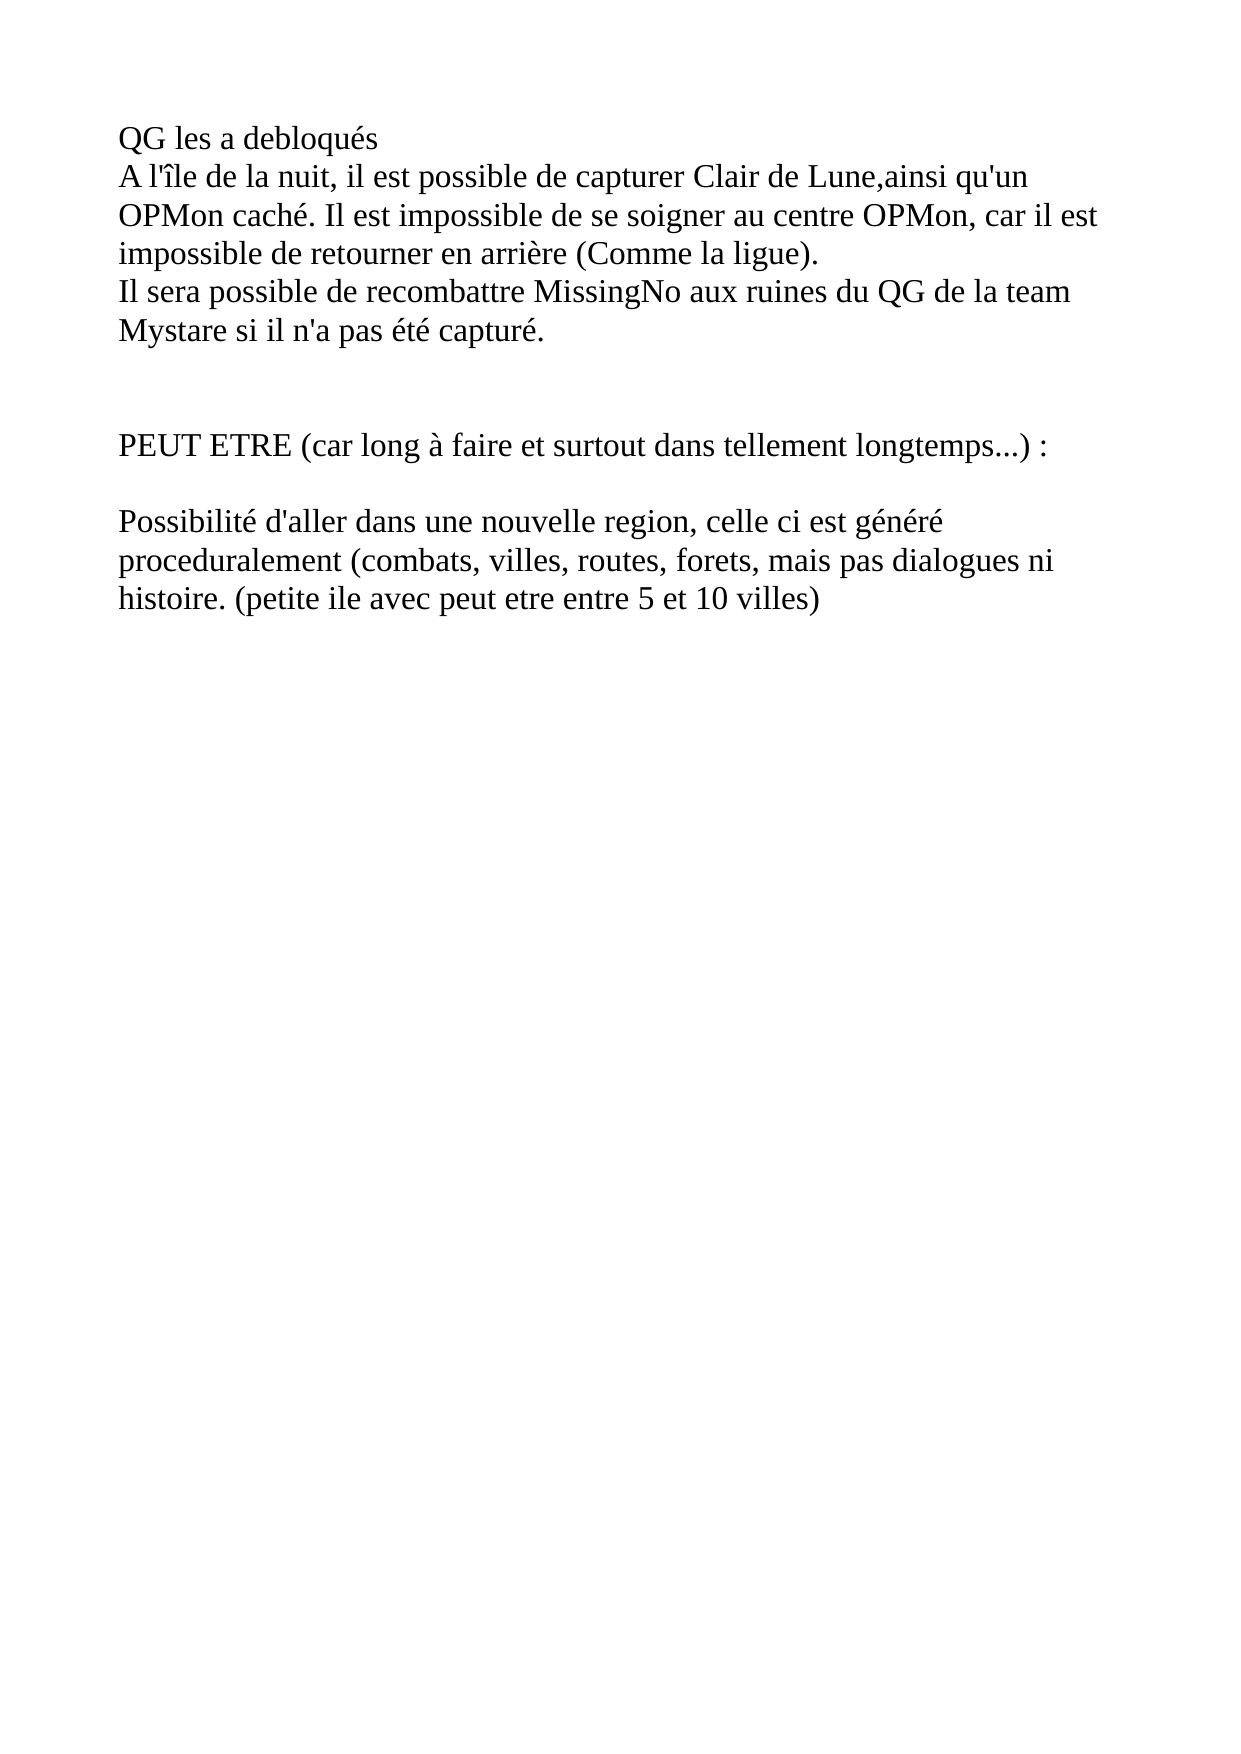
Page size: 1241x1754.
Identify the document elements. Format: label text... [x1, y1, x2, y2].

text Possibilité d'aller dans une nouvelle region, celle ci est généré proceduralement (combats, villes, routes, forets, mais pas dialogues ni histoire. (petite ile avec peut etre entre 5 et 10 villes) [118, 501, 1122, 616]
text PEUT ETRE (car long à faire et surtout dans tellement longtemps...) : [118, 425, 1122, 463]
text A l'île de la nuit, il est possible de capturer Clair de Lune,ainsi qu'un OPMon caché. Il est impossible de se soigner au centre OPMon, car il est impossible de retourner en arrière (Comme la ligue). [118, 156, 1122, 271]
text QG les a debloqués [118, 118, 1122, 156]
text Il sera possible de recombattre MissingNo aux ruines du QG de la team Mystare si il n'a pas été capturé. [118, 271, 1122, 348]
